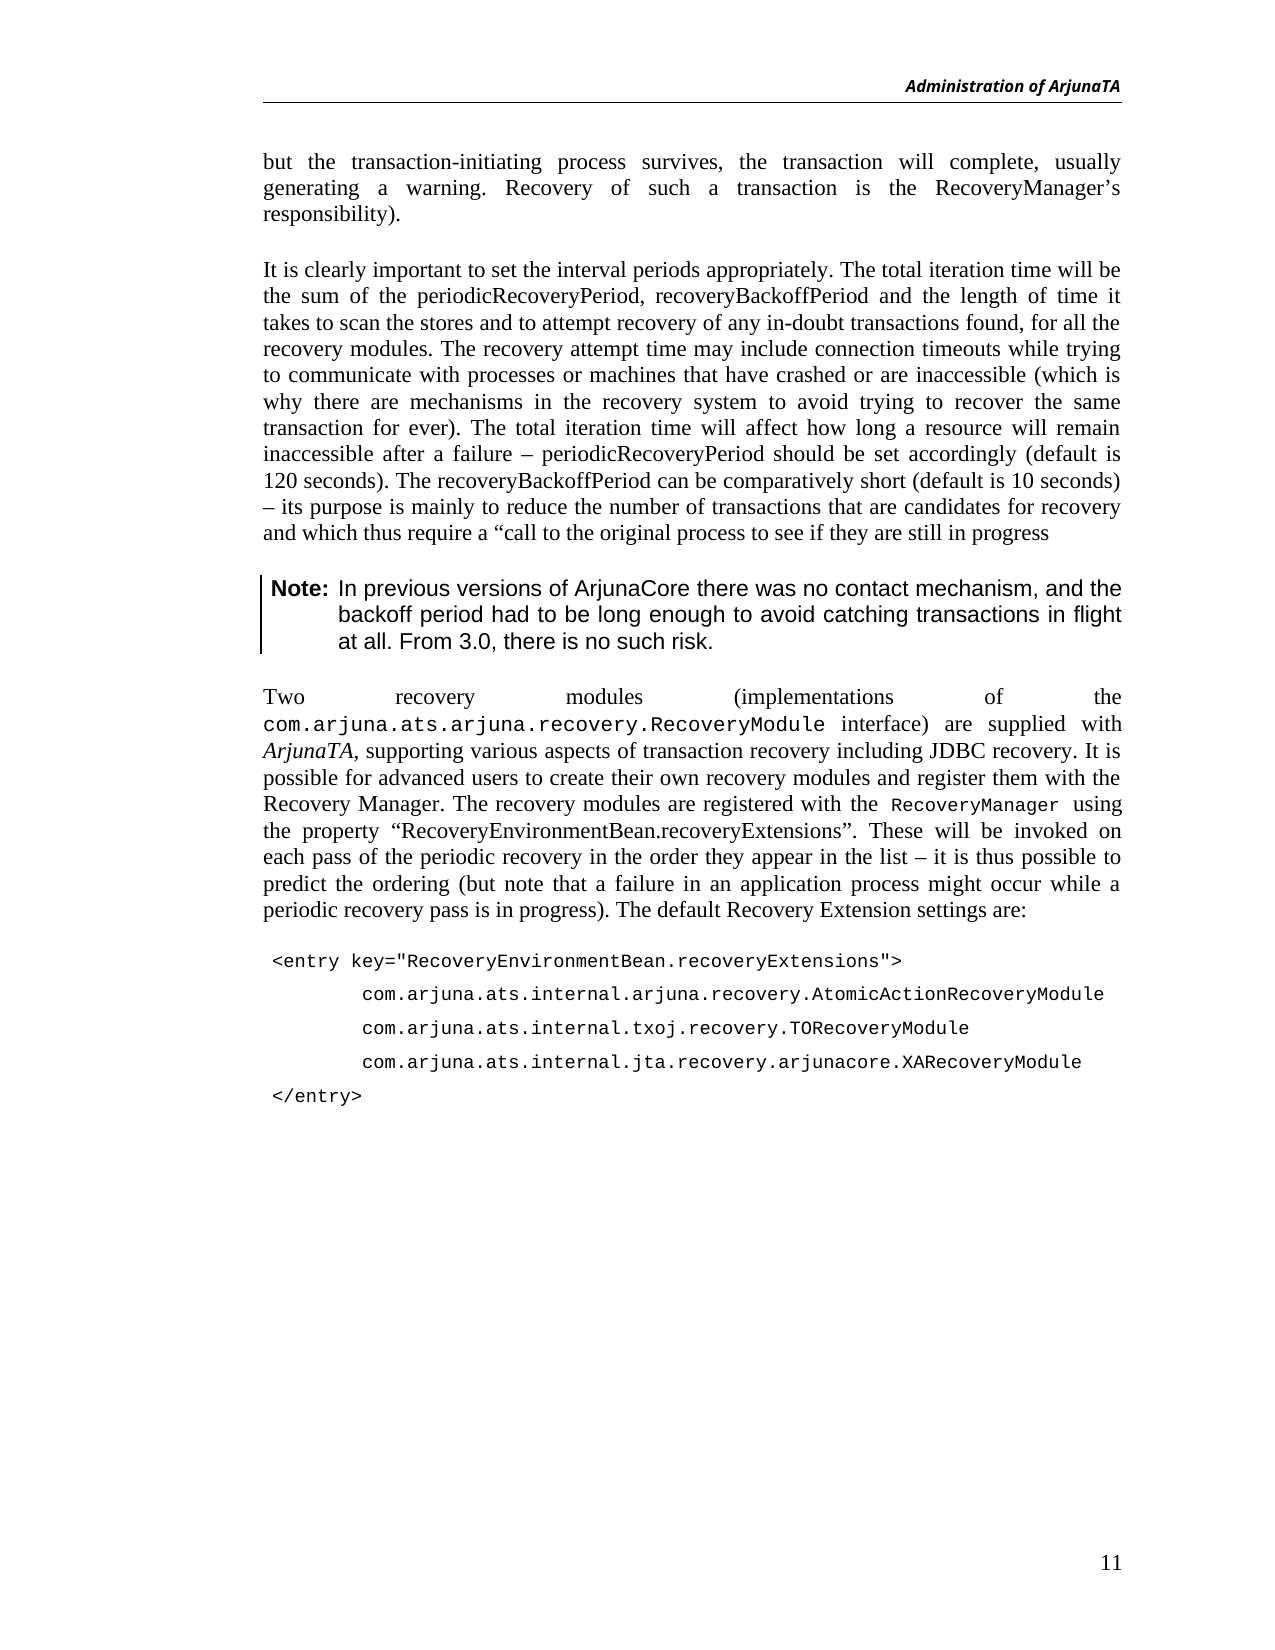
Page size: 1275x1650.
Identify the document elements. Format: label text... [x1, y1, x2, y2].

text but the transaction-initiating process survives, the transaction will complete, usually generating a warning. Recovery of such a transaction is the RecoveryManager’s responsibility). [263, 148, 1122, 227]
text com.arjuna.ats.internal.jta.recovery.arjunacore.XARecoveryModule [272, 1053, 1122, 1074]
text It is clearly important to set the interval periods appropriately. The total iteration time will be the sum of the periodicRecoveryPeriod, recoveryBackoffPeriod and the length of time it takes to scan the stores and to attempt recovery of any in-doubt transactions found, for all the recovery modules. The recovery attempt time may include connection timeouts while trying to communicate with processes or machines that have crashed or are inaccessible (which is why there are mechanisms in the recovery system to avoid trying to recover the same transaction for ever). The total iteration time will affect how long a resource will remain inaccessible after a failure – periodicRecoveryPeriod should be set accordingly (default is 120 seconds). The recoveryBackoffPeriod can be comparatively short (default is 10 seconds) – its purpose is mainly to reduce the number of transactions that are candidates for recovery and which thus require a “call to the original process to see if they are still in progress [263, 256, 1122, 546]
list In previous versions of ArjunaCore there was no contact mechanism, and the backoff period had to be long enough to avoid catching transactions in flight at all. From 3.0, there is no such risk. [262, 575, 1122, 654]
text Two recovery modules (implementations of the com.arjuna.ats.arjuna.recovery.RecoveryModule interface) are supplied with ArjunaTA, supporting various aspects of transaction recovery including JDBC recovery. It is possible for advanced users to create their own recovery modules and register them with the Recovery Manager. The recovery modules are registered with the RecoveryManager using the property “RecoveryEnvironmentBean.recoveryExtensions”. These will be invoked on each pass of the periodic recovery in the order they appear in the list – it is thus possible to predict the ordering (but note that a failure in an application process might occur while a periodic recovery pass is in progress). The default Recovery Extension settings are: [263, 683, 1122, 922]
text <entry key="RecoveryEnvironmentBean.recoveryExtensions"> [272, 951, 1122, 973]
text com.arjuna.ats.internal.txoj.recovery.TORecoveryModule [272, 1019, 1122, 1040]
text </entry> [272, 1086, 1122, 1108]
text com.arjuna.ats.internal.arjuna.recovery.AtomicActionRecoveryModule [272, 985, 1122, 1006]
